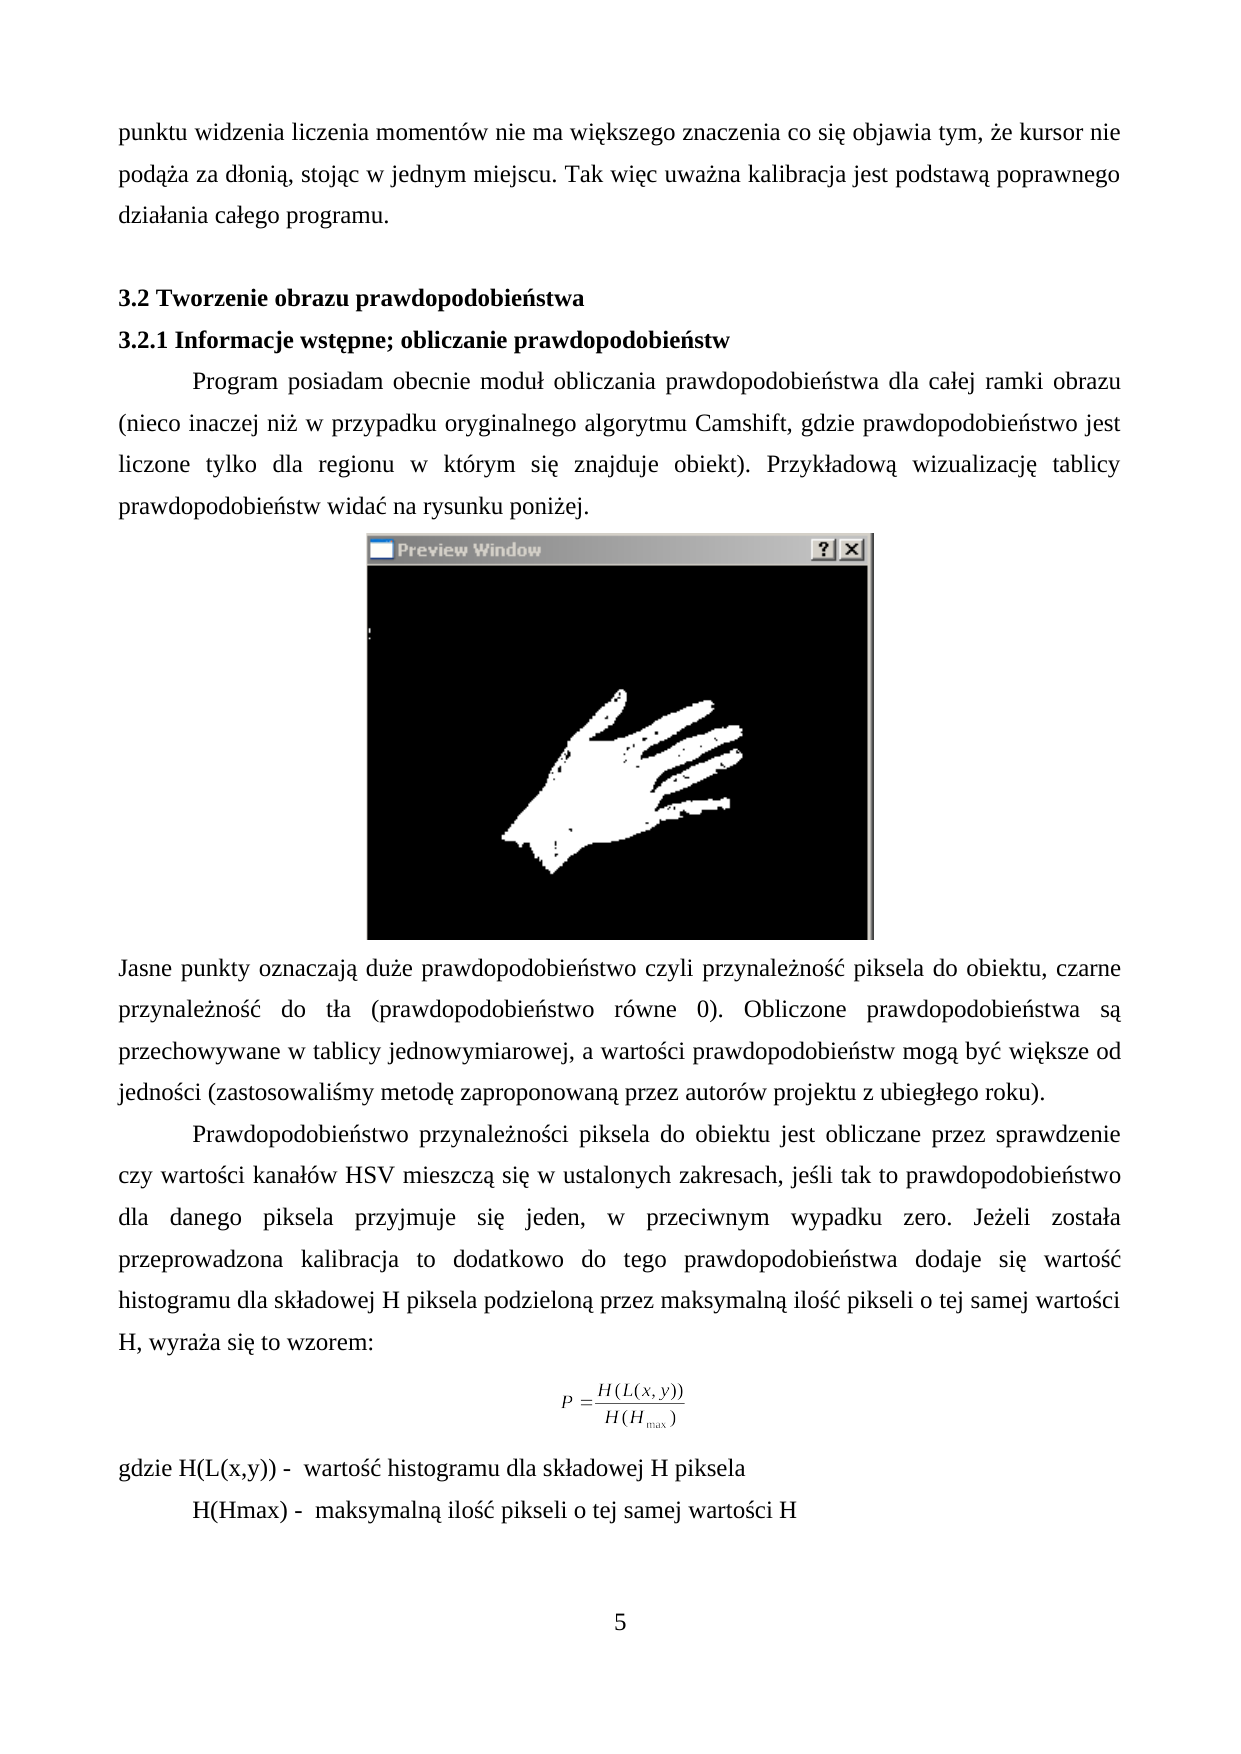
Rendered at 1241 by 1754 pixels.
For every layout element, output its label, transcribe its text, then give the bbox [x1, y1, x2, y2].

text punktu widzenia liczenia momentów nie ma większego znaczenia co się objawia tym, że kursor nie podąża za dłonią, stojąc w jednym miejscu. Tak więc uważna kalibracja jest podstawą poprawnego działania całego programu. [118, 118, 1122, 229]
text H(Hmax) - maksymalną ilość pikseli o tej samej wartości H [118, 1496, 1122, 1523]
text Prawdopodobieństwo przynależności piksela do obiektu jest obliczane przez sprawdzenie czy wartości kanałów HSV mieszczą się w ustalonych zakresach, jeśli tak to prawdopodobieństwo dla danego piksela przyjmuje się jeden, w przeciwnym wypadku zero. Jeżeli została przeprowadzona kalibracja to dodatkowo do tego prawdopodobieństwa dodaje się wartość histogramu dla składowej H piksela podzieloną przez maksymalną ilość pikseli o tej samej wartości H, wyraża się to wzorem: [118, 1120, 1122, 1356]
picture [366, 533, 874, 940]
text gdzie H(L(x,y)) - wartość histogramu dla składowej H piksela [118, 1454, 1122, 1482]
text 3.2.1 Informacje wstępne; obliczanie prawdopodobieństw [118, 326, 1122, 354]
text Program posiadam obecnie moduł obliczania prawdopodobieństwa dla całej ramki obrazu (nieco inaczej niż w przypadku oryginalnego algorytmu Camshift, gdzie prawdopodobieństwo jest liczone tylko dla regionu w którym się znajduje obiekt). Przykładową wizualizację tablicy prawdopodobieństw widać na rysunku poniżej. [118, 367, 1122, 520]
text Jasne punkty oznaczają duże prawdopodobieństwo czyli przynależność piksela do obiektu, czarne przynależność do tła (prawdopodobieństwo równe 0). Obliczone prawdopodobieństwa są przechowywane w tablicy jednowymiarowej, a wartości prawdopodobieństw mogą być większe od jedności (zastosowaliśmy metodę zaproponowaną przez autorów projektu z ubiegłego roku). [118, 940, 1122, 1106]
text 3.2 Tworzenie obrazu prawdopodobieństwa [118, 284, 1122, 312]
